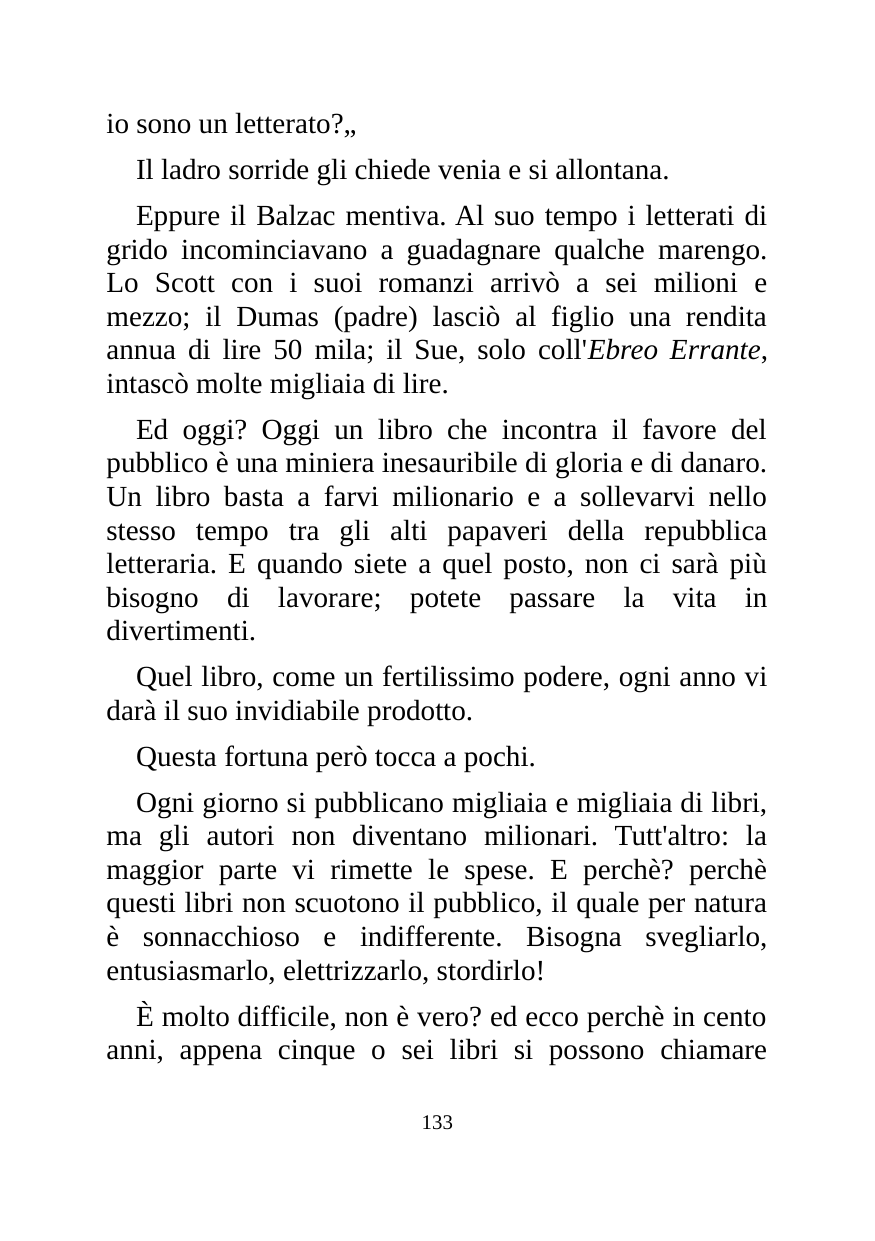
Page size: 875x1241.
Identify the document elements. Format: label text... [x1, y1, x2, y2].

text Quel libro, come un fertilissimo podere, ogni anno vi darà il suo invidiabile prodotto. [106, 659, 768, 726]
text Questa fortuna però tocca a pochi. [106, 739, 768, 772]
text Il ladro sorride gli chiede venia e si allontana. [106, 152, 768, 186]
text È molto difficile, non è vero? ed ecco perchè in cento anni, appena cinque o sei libri si possono chiamare [106, 999, 768, 1066]
text Ogni giorno si pubblicano migliaia e migliaia di libri, ma gli autori non diventano milionari. Tutt'altro: la maggior parte vi rimette le spese. E perchè? perchè questi libri non scuotono il pubblico, il quale per natura è sonnacchioso e indifferente. Bisogna svegliarlo, entusiasmarlo, elettrizzarlo, stordirlo! [106, 785, 768, 986]
text Eppure il Balzac mentiva. Al suo tempo i letterati di grido incominciavano a guadagnare qualche marengo. Lo Scott con i suoi romanzi arrivò a sei milioni e mezzo; il Dumas (padre) lasciò al figlio una rendita annua di lire 50 mila; il Sue, solo coll'Ebreo Errante, intascò molte migliaia di lire. [106, 198, 768, 399]
text Ed oggi? Oggi un libro che incontra il favore del pubblico è una miniera inesauribile di gloria e di danaro. Un libro basta a farvi milionario e a sollevarvi nello stesso tempo tra gli alti papaveri della repubblica letteraria. E quando siete a quel posto, non ci sarà più bisogno di lavorare; potete passare la vita in divertimenti. [106, 412, 768, 647]
text io sono un letterato?„ [106, 106, 768, 140]
